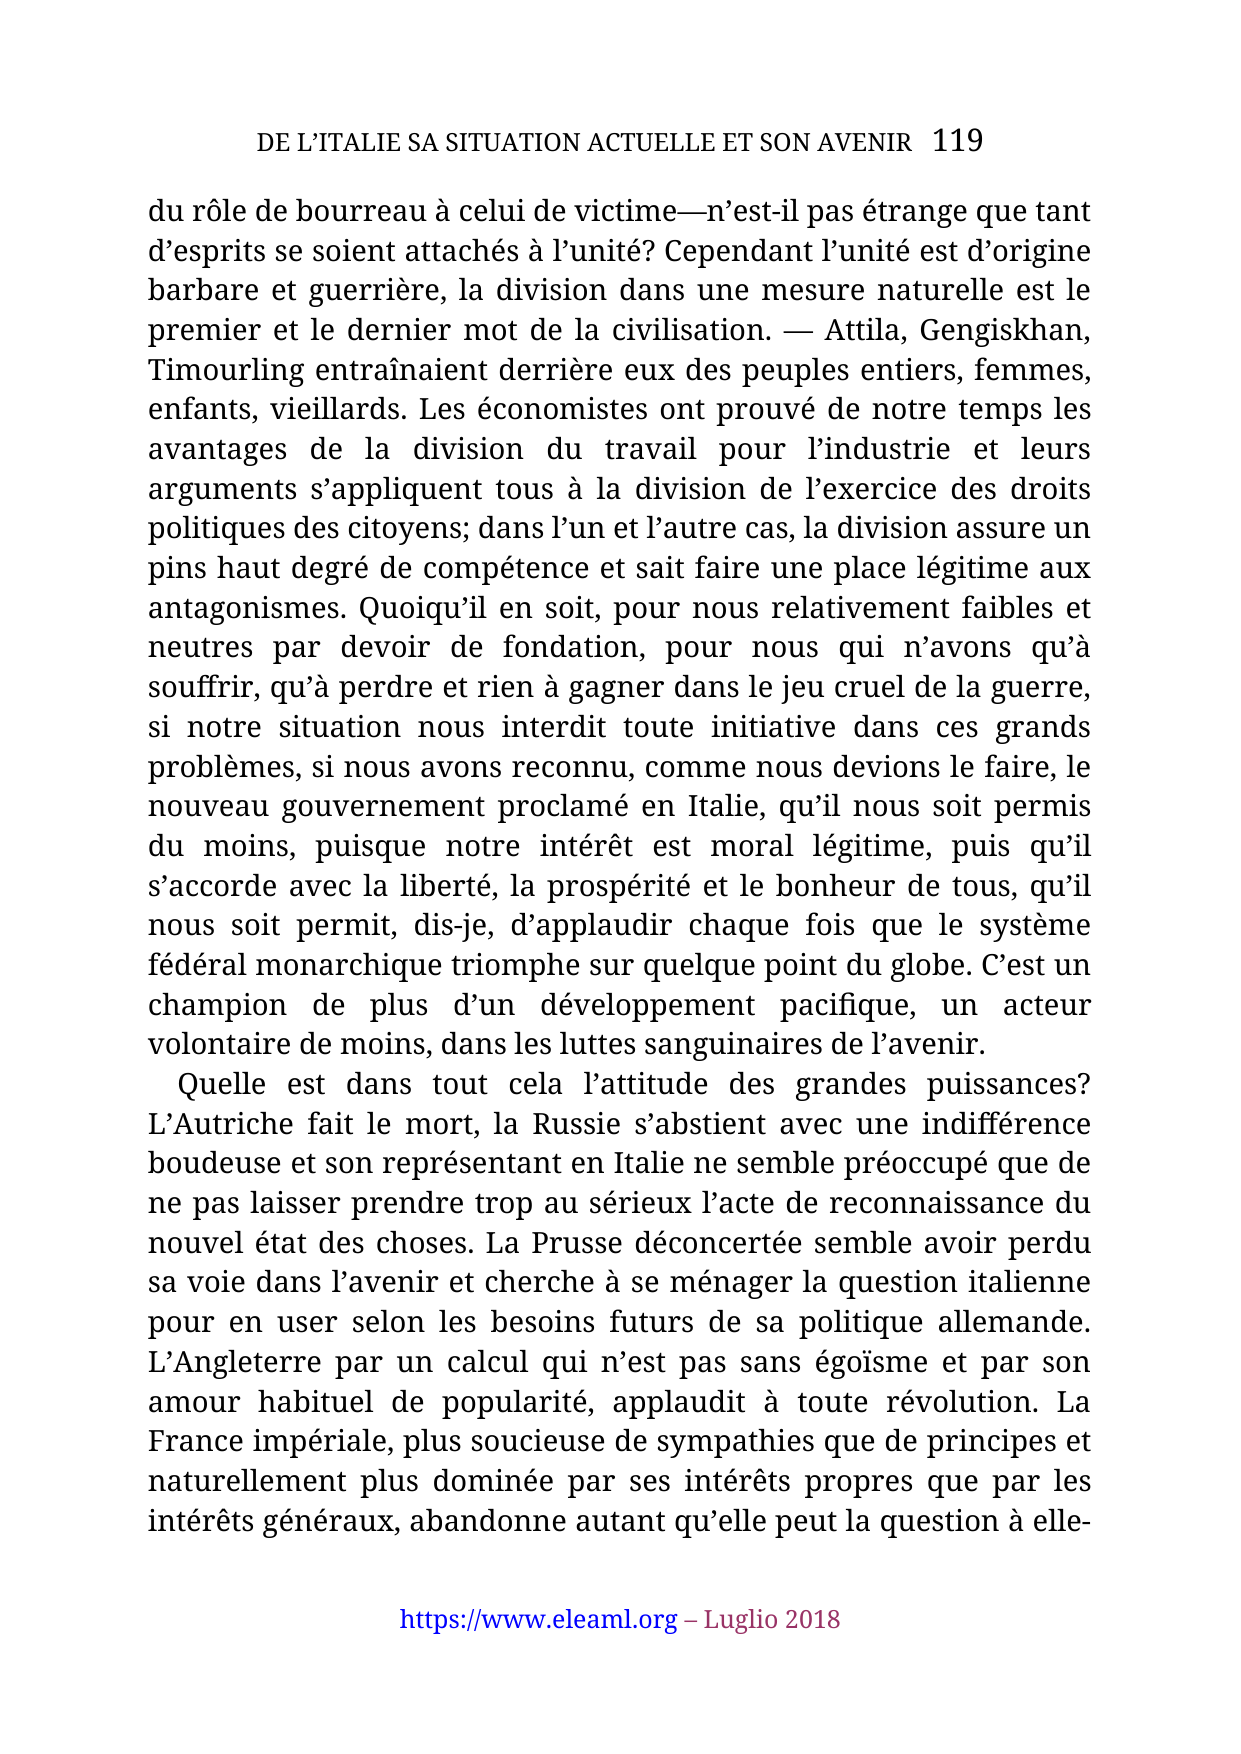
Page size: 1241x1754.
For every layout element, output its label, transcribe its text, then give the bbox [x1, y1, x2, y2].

text Quelle est dans tout cela l’attitude des grandes puissances? L’Autriche fait le mort, la Russie s’abstient avec une indifférence boudeuse et son représentant en Italie ne semble préoccupé que de ne pas laisser prendre trop au sérieux l’acte de reconnaissance du nouvel état des choses. La Prusse déconcertée semble avoir perdu sa voie dans l’avenir et cherche à se ménager la question italienne pour en user selon les besoins futurs de sa politique allemande. L’Angleterre par un calcul qui n’est pas sans égoïsme et par son amour habituel de popularité, applaudit à toute révolution. La France impériale, plus soucieuse de sympathies que de principes et naturellement plus dominée par ses intérêts propres que par les intérêts généraux, abandonne autant qu’elle peut la question à elle- [148, 1063, 1093, 1539]
text du rôle de bourreau à celui de victime—n’est-il pas étrange que tant d’esprits se soient attachés à l’unité? Cependant l’unité est d’origine barbare et guerrière, la division dans une mesure naturelle est le premier et le dernier mot de la civilisation. — Attila, Gengiskhan, Timourling entraînaient derrière eux des peuples entiers, femmes, enfants, vieillards. Les économistes ont prouvé de notre temps les avantages de la division du travail pour l’industrie et leurs arguments s’appliquent tous à la division de l’exercice des droits politiques des citoyens; dans l’un et l’autre cas, la division assure un pins haut degré de compétence et sait faire une place légitime aux antagonismes. Quoiqu’il en soit, pour nous relativement faibles et neutres par devoir de fondation, pour nous qui n’avons qu’à souffrir, qu’à perdre et rien à gagner dans le jeu cruel de la guerre, si notre situation nous interdit toute initiative dans ces grands problèmes, si nous avons reconnu, comme nous devions le faire, le nouveau gouvernement proclamé en Italie, qu’il nous soit permis du moins, puisque notre intérêt est moral légitime, puis qu’il s’accorde avec la liberté, la prospérité et le bonheur de tous, qu’il nous soit permit, dis-je, d’applaudir chaque fois que le système fédéral monarchique triomphe sur quelque point du globe. C’est un champion de plus d’un développement pacifique, un acteur volontaire de moins, dans les luttes sanguinaires de l’avenir. [148, 190, 1093, 1063]
